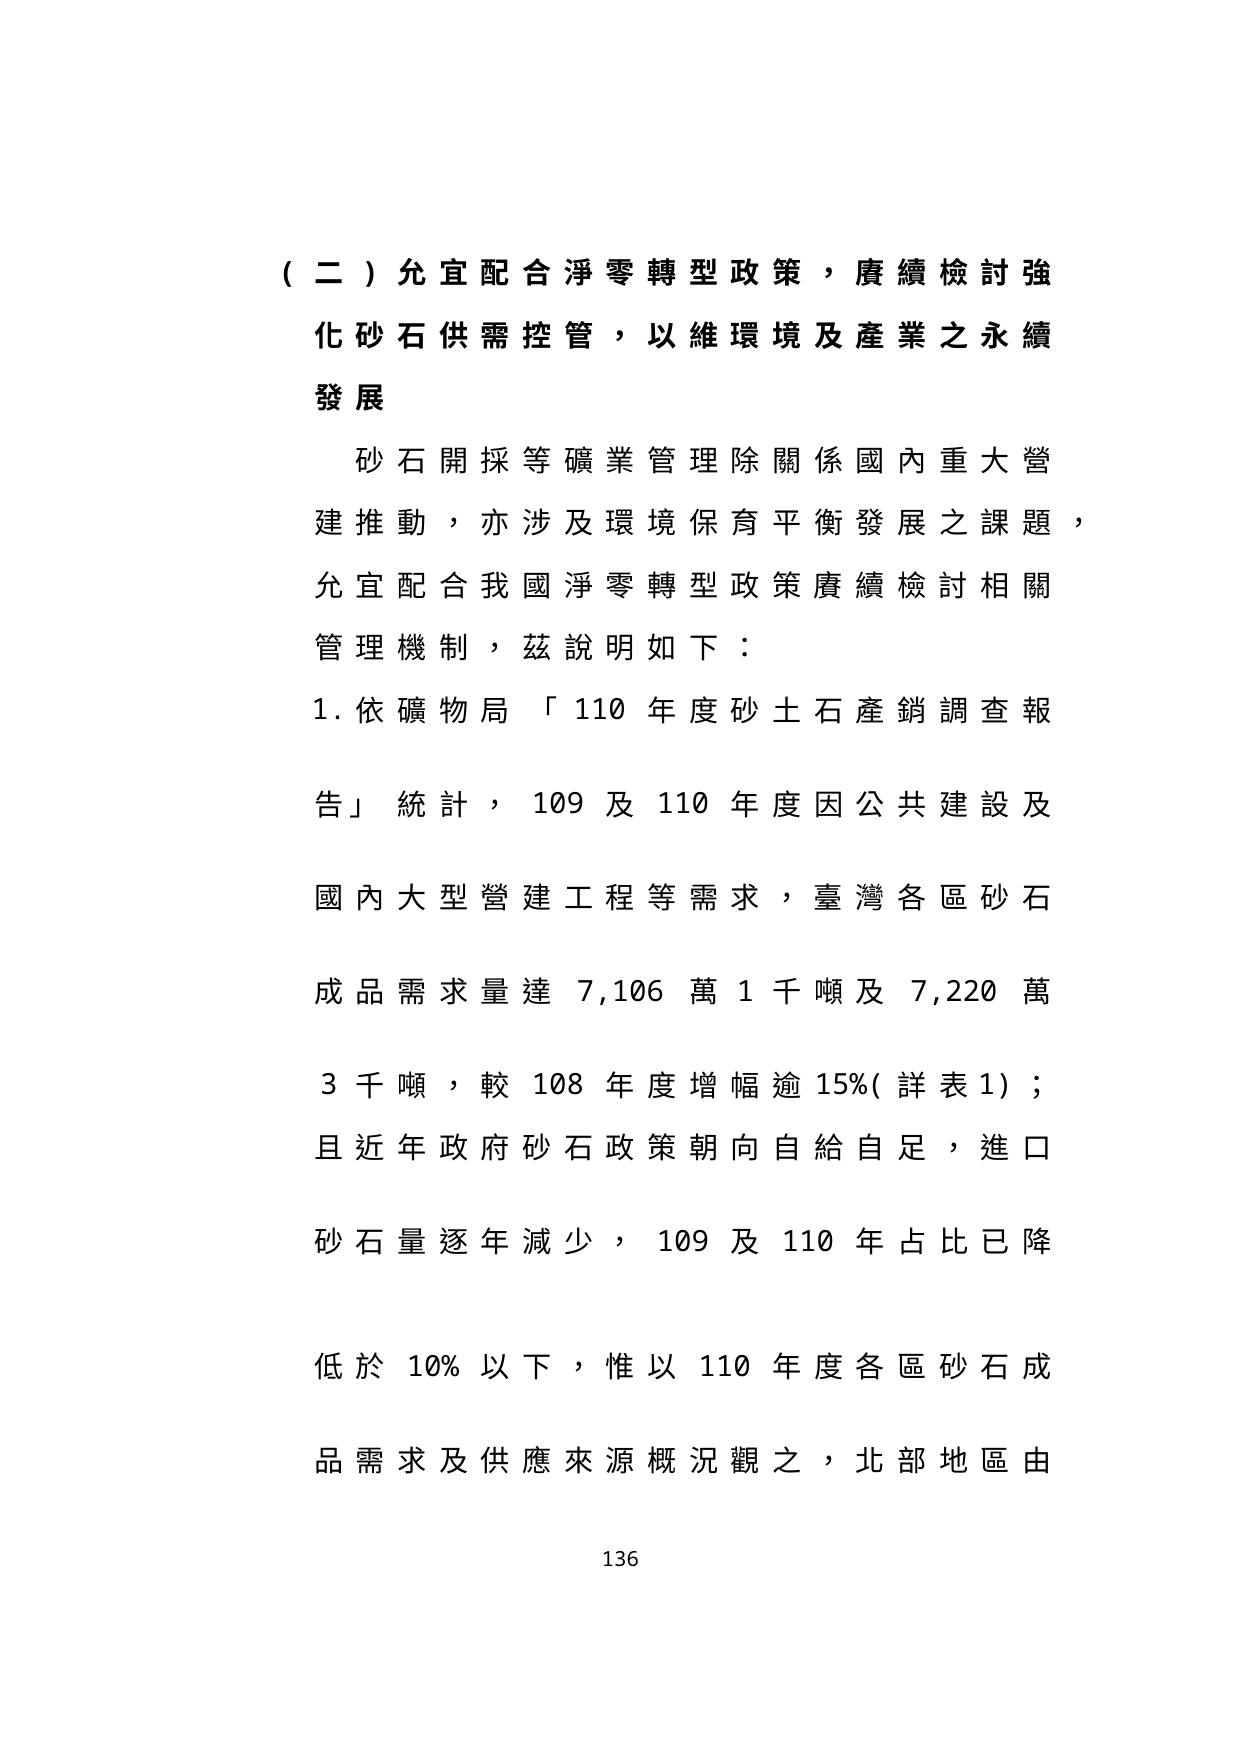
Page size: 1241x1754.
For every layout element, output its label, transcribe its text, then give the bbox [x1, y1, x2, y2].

text 1.依礦物局「110年度砂土石產銷調查報告」統計，109及110年度因公共建設及國內大型營建工程等需求，臺灣各區砂石成品需求量達7,106萬1千噸及7,220萬3千噸，較108年度增幅逾15%(詳表1)；且近年政府砂石政策朝向自給自足，進口砂石量逐年減少，109及110年占比已降低於10%以下，惟以110年度各區砂石成品需求及供應來源概況觀之，北部地區由 [271, 667, 1058, 1479]
text (二)允宜配合淨零轉型政策，賡續檢討強化砂石供需控管，以維環境及產業之永續發展 [242, 229, 1058, 417]
text 砂石開採等礦業管理除關係國內重大營建推動，亦涉及環境保育平衡發展之課題，允宜配合我國淨零轉型政策賡續檢討相關管理機制，茲說明如下： [271, 417, 1058, 667]
